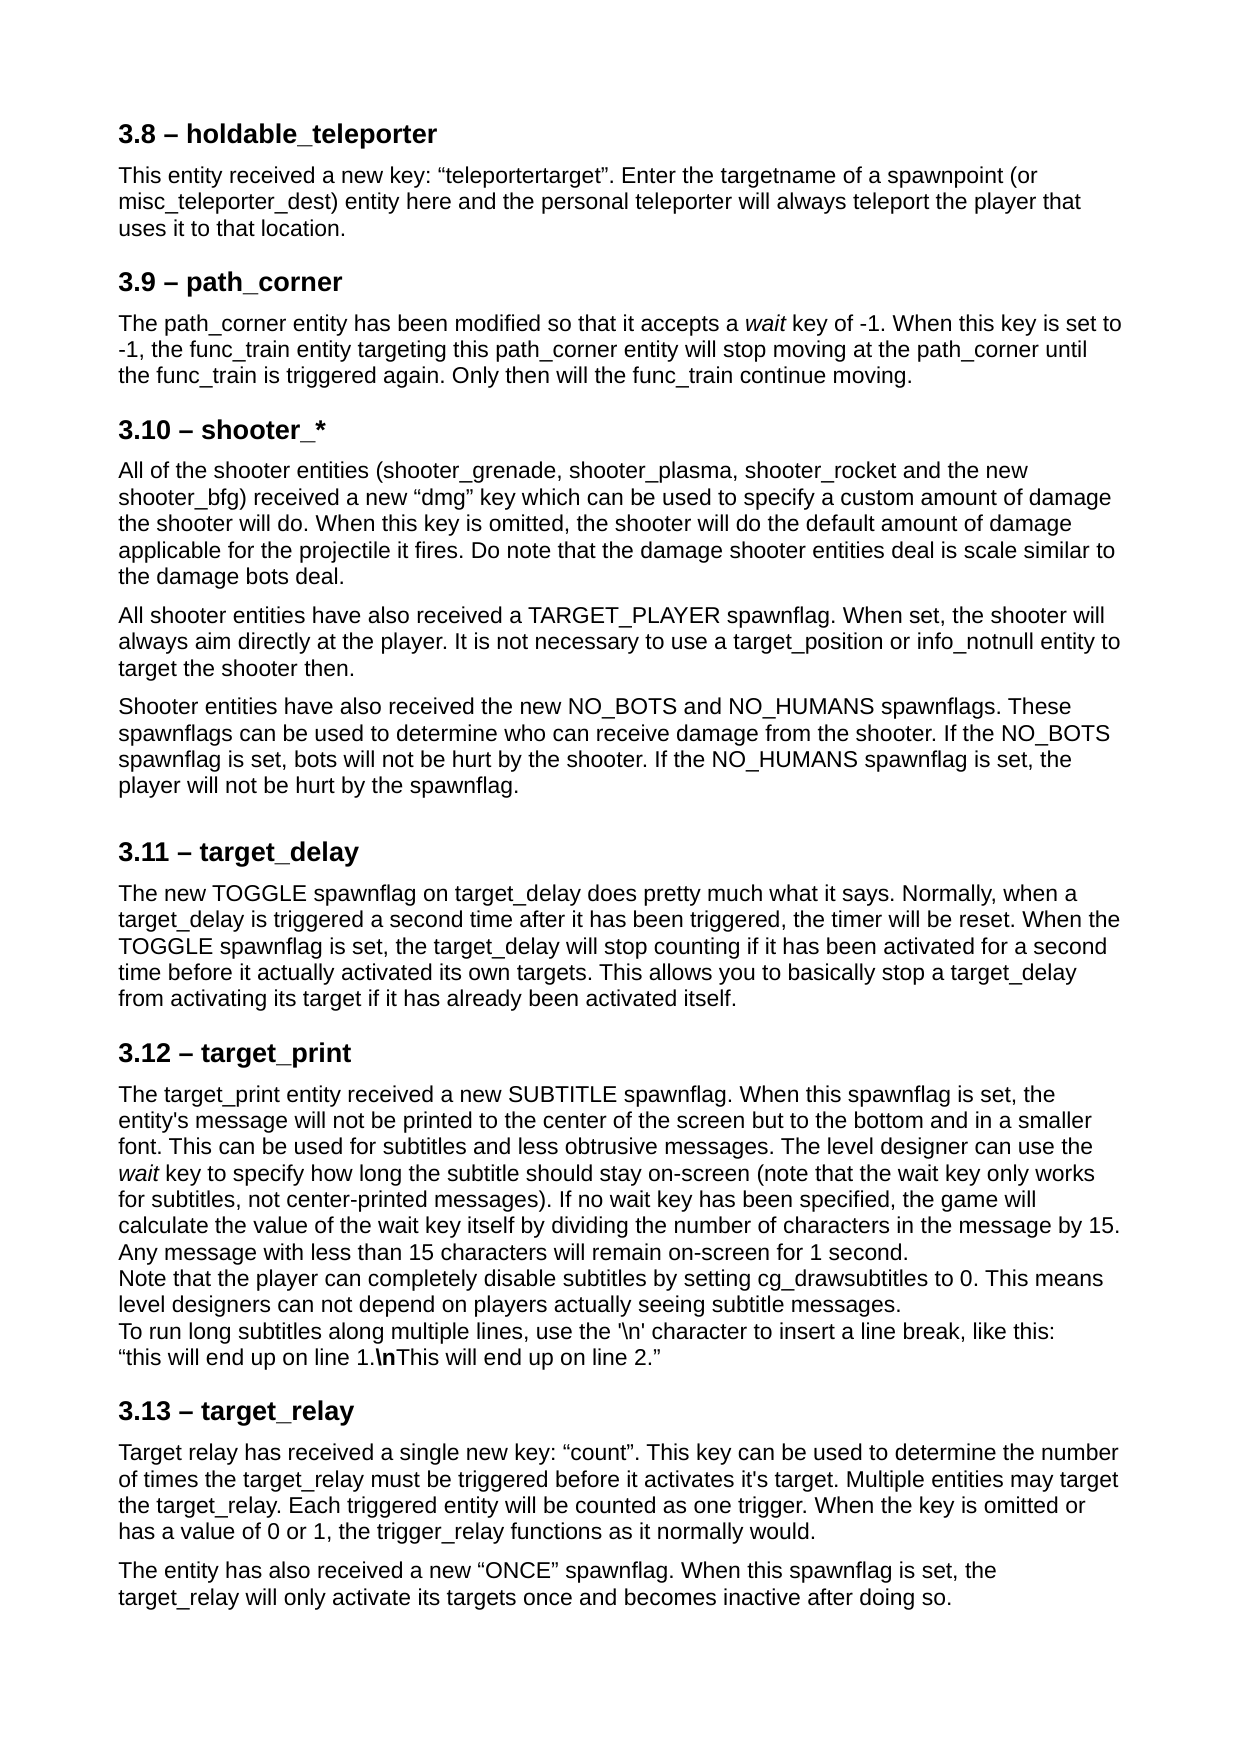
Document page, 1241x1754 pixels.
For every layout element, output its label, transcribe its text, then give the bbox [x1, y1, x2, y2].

subtitle 3.8 – holdable_teleporter [118, 118, 1122, 149]
text The entity has also received a new “ONCE” spawnflag. When this spawnflag is set, the target_relay will only activate its targets once and becomes inactive after doing so. [118, 1557, 1122, 1610]
text This entity received a new key: “teleportertarget”. Enter the targetname of a spawnpoint (or misc_teleporter_dest) entity here and the personal teleporter will always teleport the player that uses it to that location. [118, 162, 1122, 241]
text Shooter entities have also received the new NO_BOTS and NO_HUMANS spawnflags. These spawnflags can be used to determine who can receive damage from the shooter. If the NO_BOTS spawnflag is set, bots will not be hurt by the shooter. If the NO_HUMANS spawnflag is set, the player will not be hurt by the spawnflag. [118, 693, 1122, 799]
text The target_print entity received a new SUBTITLE spawnflag. When this spawnflag is set, the entity's message will not be printed to the center of the screen but to the bottom and in a smaller font. This can be used for subtitles and less obtrusive messages. The level designer can use the wait key to specify how long the subtitle should stay on-screen (note that the wait key only works for subtitles, not center-printed messages). If no wait key has been specified, the game will calculate the value of the wait key itself by dividing the number of characters in the message by 15. Any message with less than 15 characters will remain on-screen for 1 second. [118, 1081, 1122, 1265]
text All shooter entities have also received a TARGET_PLAYER spawnflag. When set, the shooter will always aim directly at the player. It is not necessary to use a target_position or info_notnull entity to target the shooter then. [118, 602, 1122, 681]
text The new TOGGLE spawnflag on target_delay does pretty much what it says. Normally, when a target_delay is triggered a second time after it has been triggered, the timer will be reset. When the TOGGLE spawnflag is set, the target_delay will stop counting if it has been activated for a second time before it actually activated its own targets. This allows you to basically stop a target_delay from activating its target if it has already been activated itself. [118, 880, 1122, 1012]
text Target relay has received a single new key: “count”. This key can be used to determine the number of times the target_relay must be triggered before it activates it's target. Multiple entities may target the target_relay. Each triggered entity will be counted as one trigger. When the key is omitted or has a value of 0 or 1, the trigger_relay functions as it normally would. [118, 1439, 1122, 1544]
subtitle 3.13 – target_relay [118, 1395, 1122, 1427]
subtitle 3.10 – shooter_* [118, 414, 1122, 445]
text Note that the player can completely disable subtitles by setting cg_drawsubtitles to 0. This means level designers can not depend on players actually seeing subtitle messages. To run long subtitles along multiple lines, use the '\n' character to insert a line break, like this: [118, 1265, 1122, 1344]
text The path_corner entity has been modified so that it accepts a wait key of -1. When this key is set to -1, the func_train entity targeting this path_corner entity will stop moving at the path_corner until the func_train is triggered again. Only then will the func_train continue moving. [118, 310, 1122, 389]
subtitle 3.9 – path_corner [118, 266, 1122, 297]
subtitle 3.12 – target_print [118, 1037, 1122, 1068]
subtitle 3.11 – target_delay [118, 836, 1122, 867]
text All of the shooter entities (shooter_grenade, shooter_plasma, shooter_rocket and the new shooter_bfg) received a new “dmg” key which can be used to specify a custom amount of damage the shooter will do. When this key is omitted, the shooter will do the default amount of damage applicable for the projectile it fires. Do note that the damage shooter entities deal is scale similar to the damage bots deal. [118, 457, 1122, 589]
text “this will end up on line 1.\nThis will end up on line 2.” [118, 1344, 1122, 1370]
